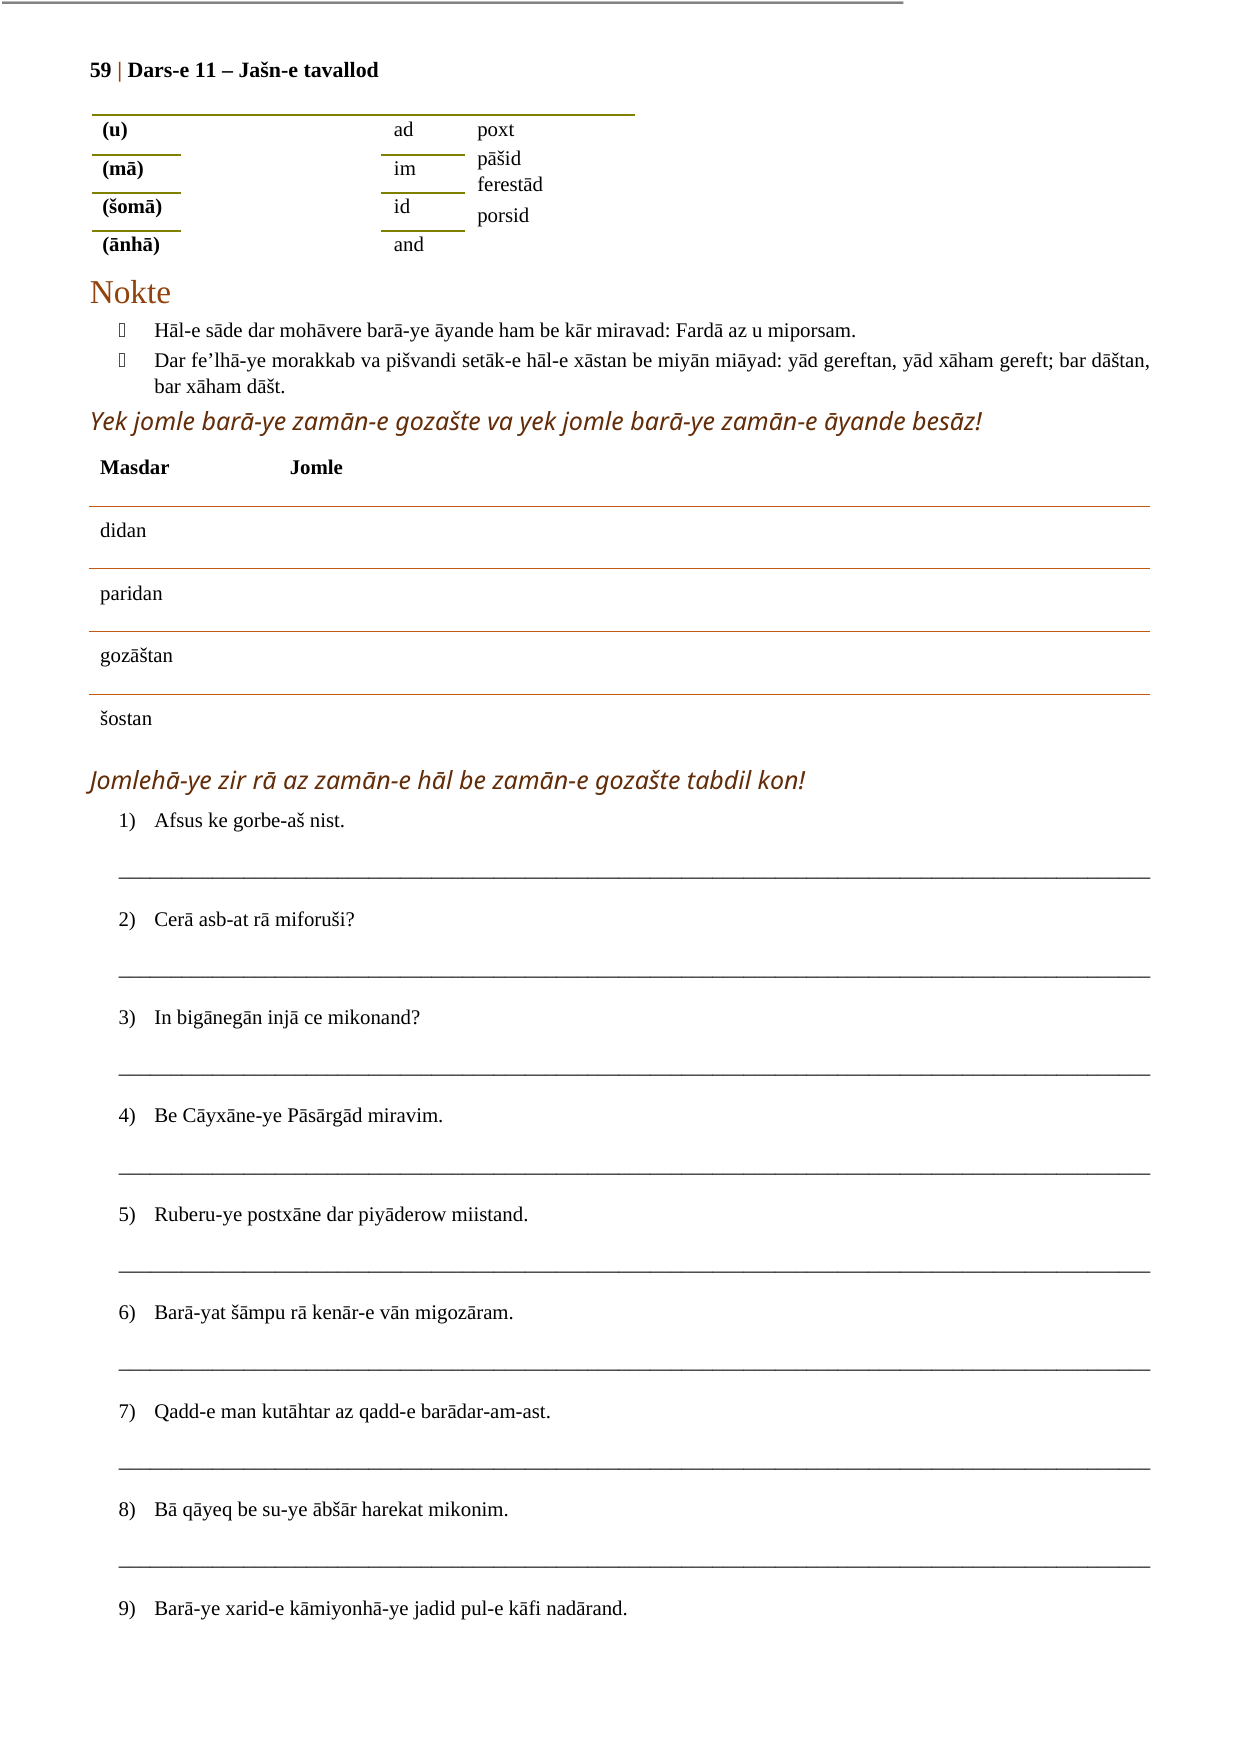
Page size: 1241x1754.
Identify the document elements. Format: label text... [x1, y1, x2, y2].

table_cell [381, 146, 464, 153]
table_cell pāšid [465, 146, 635, 172]
table_cell porsid [465, 203, 635, 230]
list Be Cāyxāne‐ye Pāsārgād miravim. [118, 1103, 1153, 1127]
table_cell [465, 230, 635, 261]
table_cell [92, 224, 181, 230]
list Afsus ke gorbe‐aš nist. [118, 808, 1153, 832]
table_cell [92, 146, 181, 153]
table_header poxt [465, 116, 635, 146]
table_header [181, 116, 381, 146]
table_cell [181, 192, 381, 203]
table_cell (mā) [92, 156, 181, 186]
list Dar fe’lhā‐ye morakkab va pišvandi setāk‐e hāl‐e xāstan be miyān miāyad: yād gereftan, yād xāham gereft; bar dāštan, bar xāham dāšt. [118, 348, 1153, 398]
text ___________________________________________________________________________________________________ [119, 1546, 1153, 1570]
list Bā qāyeq be su‐ye ābšār harekat mikonim. [118, 1497, 1153, 1521]
text [0, 0, 905, 6]
table_cell [181, 224, 381, 230]
table_cell [181, 230, 381, 261]
list Ruberu‐ye postxāne dar piyāderow miistand. [118, 1202, 1153, 1226]
text Jomlehā‐ye zir rā az zamān‐e hāl be zamān‐e gozašte tabdil kon! [89, 763, 1153, 797]
text ___________________________________________________________________________________________________ [119, 1054, 1153, 1078]
table_cell [381, 186, 464, 192]
text 59 | Dars‐e 11 – Jašn‐e tavallod [89, 57, 1153, 82]
text ___________________________________________________________________________________________________ [119, 1349, 1153, 1373]
list Barā‐ye xarid‐e kāmiyonhā‐ye jadid pul‐e kāfi nadārand. [118, 1596, 1153, 1619]
text ___________________________________________________________________________________________________ [119, 956, 1153, 980]
text ___________________________________________________________________________________________________ [119, 857, 1153, 881]
text šostan [100, 706, 1153, 730]
table_cell [181, 173, 381, 186]
table_cell [181, 203, 381, 224]
table_cell im [381, 156, 464, 186]
text ___________________________________________________________________________________________________ [119, 1448, 1153, 1472]
text didan [100, 518, 1153, 542]
list Hāl‐e sāde dar mohāvere barā‐ye āyande ham be kār miravad: Fardā az u miporsam. [118, 318, 1153, 342]
text gozāštan [100, 643, 1153, 667]
table_cell (ānhā) [92, 232, 181, 261]
table_cell id [381, 194, 464, 224]
table_header (u) [92, 116, 181, 146]
table_cell ferestād [465, 173, 635, 203]
table_header ad [381, 116, 464, 146]
table_cell and [381, 232, 464, 261]
table_cell [181, 146, 381, 153]
table_cell [181, 186, 381, 192]
table_cell [92, 186, 181, 192]
text Nokte [89, 272, 1153, 311]
list In bigānegān injā ce mikonand? [118, 1005, 1153, 1029]
list Qadd‐e man kutāhtar az qadd‐e barādar‐am‐ast. [118, 1399, 1153, 1423]
table_cell [381, 224, 464, 230]
table_cell (šomā) [92, 194, 181, 224]
list Cerā asb‐at rā miforuši? [118, 907, 1153, 931]
text ___________________________________________________________________________________________________ [119, 1153, 1153, 1177]
text paridan [100, 581, 1153, 604]
table_cell [181, 154, 381, 172]
text Masdar Jomle [100, 455, 1153, 479]
text Yek jomle barā‐ye zamān‐e gozašte va yek jomle barā‐ye zamān‐e āyande besāz! [89, 403, 1153, 437]
text ___________________________________________________________________________________________________ [119, 1251, 1153, 1275]
list Barā‐yat šāmpu rā kenār‐e vān migozāram. [118, 1300, 1153, 1324]
